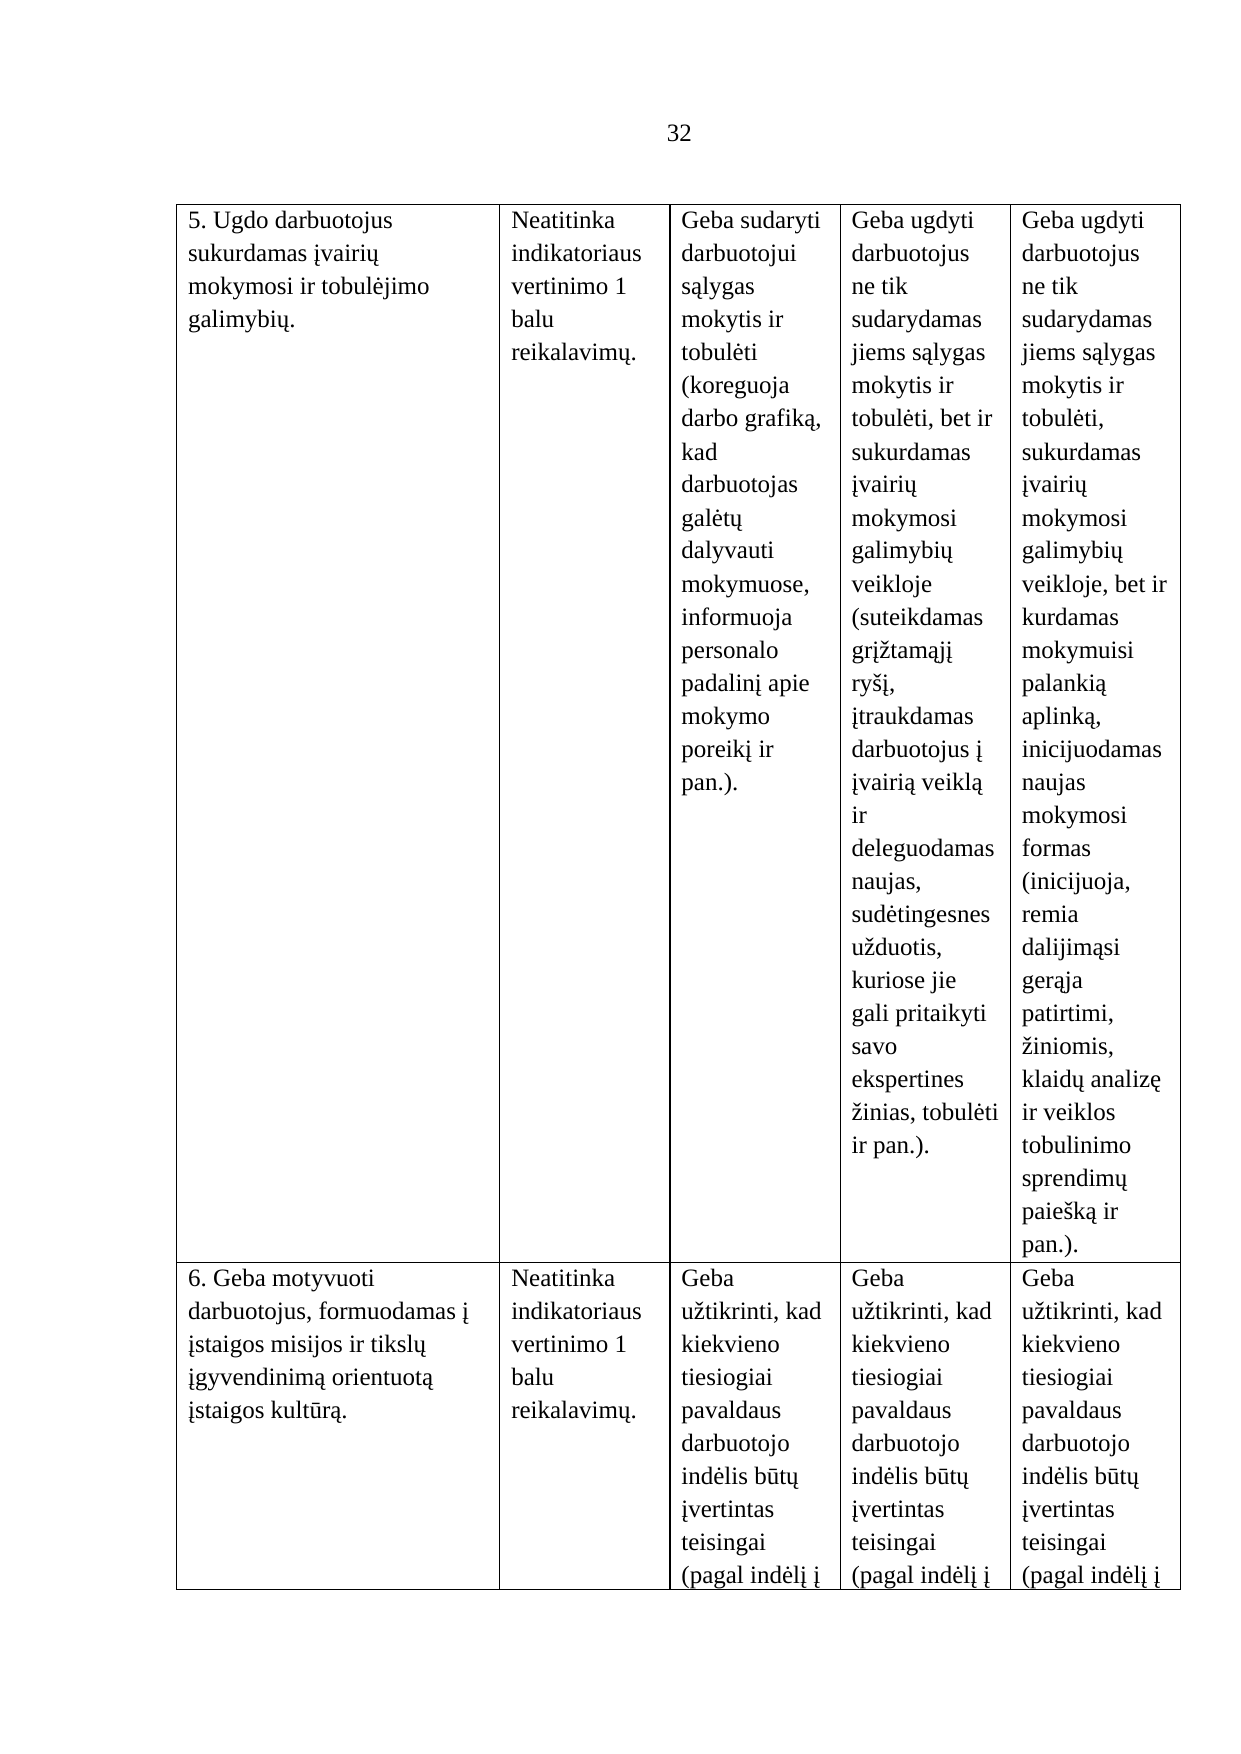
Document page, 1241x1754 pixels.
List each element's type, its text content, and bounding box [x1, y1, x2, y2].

table_cell Geba užtikrinti, kad kiekvieno tiesiogiai pavaldaus darbuotojo indėlis būtų įvertintas teisingai (pagal indėlį į [841, 1263, 1010, 1589]
table_cell Geba ugdyti darbuotojus ne tik sudarydamas jiems sąlygas mokytis ir tobulėti, sukurdamas įvairių mokymosi galimybių veikloje, bet ir kurdamas mokymuisi palankią aplinką, inicijuodamas naujas mokymosi formas (inicijuoja, remia dalijimąsi gerąja patirtimi, žiniomis, klaidų analizę ir veiklos tobulinimo sprendimų paiešką ir pan.). [1011, 205, 1180, 1262]
table_cell 5. Ugdo darbuotojus sukurdamas įvairių mokymosi ir tobulėjimo galimybių. [177, 205, 499, 1262]
table_cell Neatitinka indikatoriaus vertinimo 1 balu reikalavimų. [500, 205, 669, 1262]
table_cell Neatitinka indikatoriaus vertinimo 1 balu reikalavimų. [500, 1263, 669, 1589]
table_cell Geba sudaryti darbuotojui sąlygas mokytis ir tobulėti (koreguoja darbo grafiką, kad darbuotojas galėtų dalyvauti mokymuose, informuoja personalo padalinį apie mokymo poreikį ir pan.). [671, 205, 840, 1262]
table_cell Geba užtikrinti, kad kiekvieno tiesiogiai pavaldaus darbuotojo indėlis būtų įvertintas teisingai (pagal indėlį į [1011, 1263, 1180, 1589]
table_cell Geba užtikrinti, kad kiekvieno tiesiogiai pavaldaus darbuotojo indėlis būtų įvertintas teisingai (pagal indėlį į [671, 1263, 840, 1589]
table_cell 6. Geba motyvuoti darbuotojus, formuodamas į įstaigos misijos ir tikslų įgyvendinimą orientuotą įstaigos kultūrą. [177, 1263, 499, 1589]
table_cell Geba ugdyti darbuotojus ne tik sudarydamas jiems sąlygas mokytis ir tobulėti, bet ir sukurdamas įvairių mokymosi galimybių veikloje (suteikdamas grįžtamąjį ryšį, įtraukdamas darbuotojus į įvairią veiklą ir deleguodamas naujas, sudėtingesnes užduotis, kuriose jie gali pritaikyti savo ekspertines žinias, tobulėti ir pan.). [841, 205, 1010, 1262]
